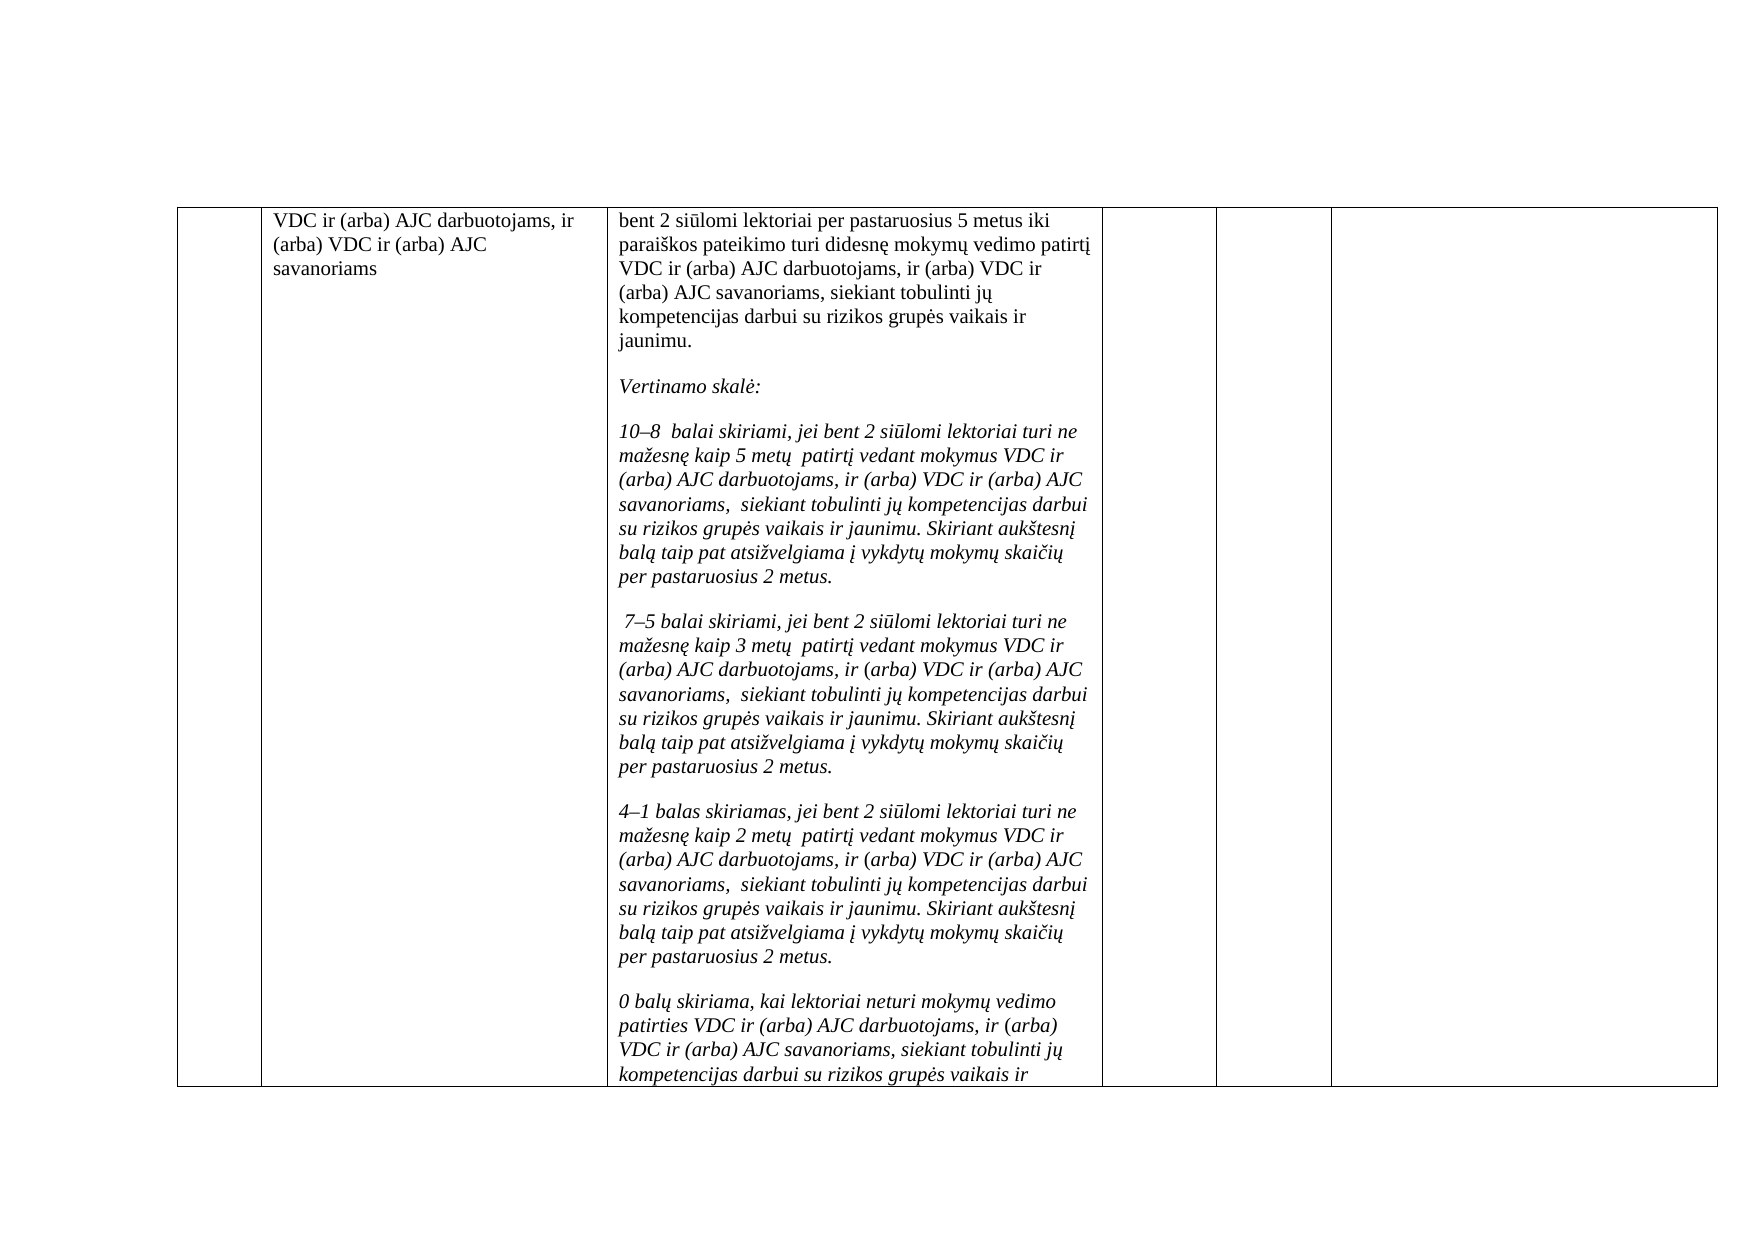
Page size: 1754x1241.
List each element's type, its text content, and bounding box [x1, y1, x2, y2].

table_cell VDC ir (arba) AJC darbuotojams, ir (arba) VDC ir (arba) AJC savanoriams [262, 208, 607, 1086]
table_cell [1103, 208, 1216, 1086]
table_cell [1332, 208, 1717, 1086]
table_cell [1217, 208, 1331, 1086]
table_cell [178, 208, 261, 1086]
table_cell bent 2 siūlomi lektoriai per pastaruosius 5 metus iki paraiškos pateikimo turi didesnę mokymų vedimo patirtį VDC ir (arba) AJC darbuotojams, ir (arba) VDC ir (arba) AJC savanoriams, siekiant tobulinti jų kompetencijas darbui su rizikos grupės vaikais ir jaunimu. Vertinamo skalė: 10–8 balai skiriami, jei bent 2 siūlomi lektoriai turi ne mažesnę kaip 5 metų patirtį vedant mokymus VDC ir (arba) AJC darbuotojams, ir (arba) VDC ir (arba) AJC savanoriams, siekiant tobulinti jų kompetencijas darbui su rizikos grupės vaikais ir jaunimu. Skiriant aukštesnį balą taip pat atsižvelgiama į vykdytų mokymų skaičių per pastaruosius 2 metus. 7–5 balai skiriami, jei bent 2 siūlomi lektoriai turi ne mažesnę kaip 3 metų patirtį vedant mokymus VDC ir (arba) AJC darbuotojams, ir (arba) VDC ir (arba) AJC savanoriams, siekiant tobulinti jų kompetencijas darbui su rizikos grupės vaikais ir jaunimu. Skiriant aukštesnį balą taip pat atsižvelgiama į vykdytų mokymų skaičių per pastaruosius 2 metus. 4–1 balas skiriamas, jei bent 2 siūlomi lektoriai turi ne mažesnę kaip 2 metų patirtį vedant mokymus VDC ir (arba) AJC darbuotojams, ir (arba) VDC ir (arba) AJC savanoriams, siekiant tobulinti jų kompetencijas darbui su rizikos grupės vaikais ir jaunimu. Skiriant aukštesnį balą taip pat atsižvelgiama į vykdytų mokymų skaičių per pastaruosius 2 metus. 0 balų skiriama, kai lektoriai neturi mokymų vedimo patirties VDC ir (arba) AJC darbuotojams, ir (arba) VDC ir (arba) AJC savanoriams, siekiant tobulinti jų kompetencijas darbui su rizikos grupės vaikais ir [608, 208, 1102, 1086]
